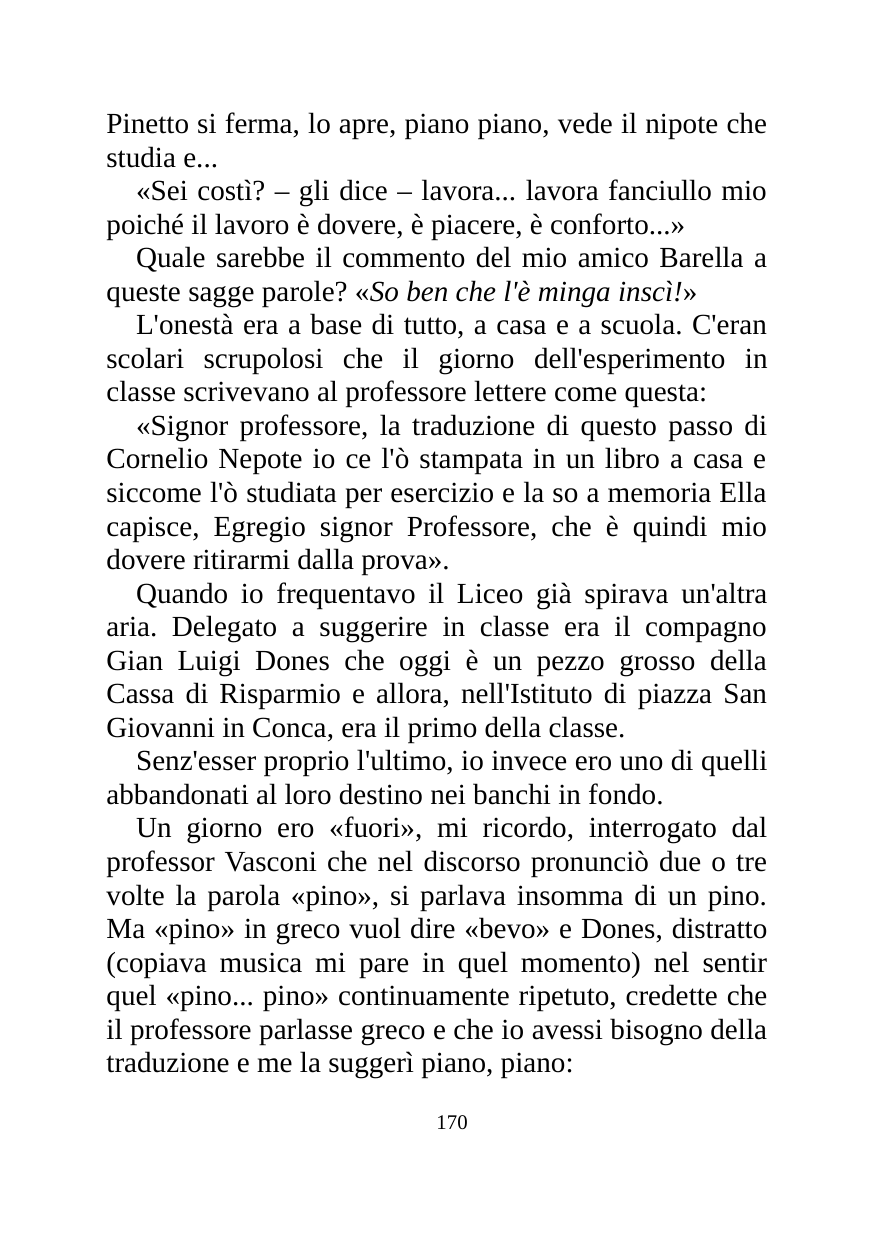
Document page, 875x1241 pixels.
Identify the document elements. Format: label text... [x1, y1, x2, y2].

text Un giorno ero «fuori», mi ricordo, interrogato dal professor Vasconi che nel discorso pronunciò due o tre volte la parola «pino», si parlava insomma di un pino. Ma «pino» in greco vuol dire «bevo» e Dones, distratto (copiava musica mi pare in quel momento) nel sentir quel «pino... pino» continuamente ripetuto, credette che il professore parlasse greco e che io avessi bisogno della traduzione e me la suggerì piano, piano: [106, 811, 768, 1079]
text Pinetto si ferma, lo apre, piano piano, vede il nipote che studia e... [106, 106, 768, 173]
text Senz'esser proprio l'ultimo, io invece ero uno di quelli abbandonati al loro destino nei banchi in fondo. [106, 743, 768, 811]
text L'onestà era a base di tutto, a casa e a scuola. C'eran scolari scrupolosi che il giorno dell'esperimento in classe scrivevano al professore lettere come questa: [106, 307, 768, 408]
text «Signor professore, la traduzione di questo passo di Cornelio Nepote io ce l'ò stampata in un libro a casa e siccome l'ò studiata per esercizio e la so a memoria Ella capisce, Egregio signor Professore, che è quindi mio dovere ritirarmi dalla prova». [106, 408, 768, 576]
text «Sei costì? – gli dice – lavora... lavora fanciullo mio poiché il lavoro è dovere, è piacere, è conforto...» [106, 173, 768, 240]
text Quale sarebbe il commento del mio amico Barella a queste sagge parole? «So ben che l'è minga inscì!» [106, 240, 768, 307]
text Quando io frequentavo il Liceo già spirava un'altra aria. Delegato a suggerire in classe era il compagno Gian Luigi Dones che oggi è un pezzo grosso della Cassa di Risparmio e allora, nell'Istituto di piazza San Giovanni in Conca, era il primo della classe. [106, 576, 768, 743]
